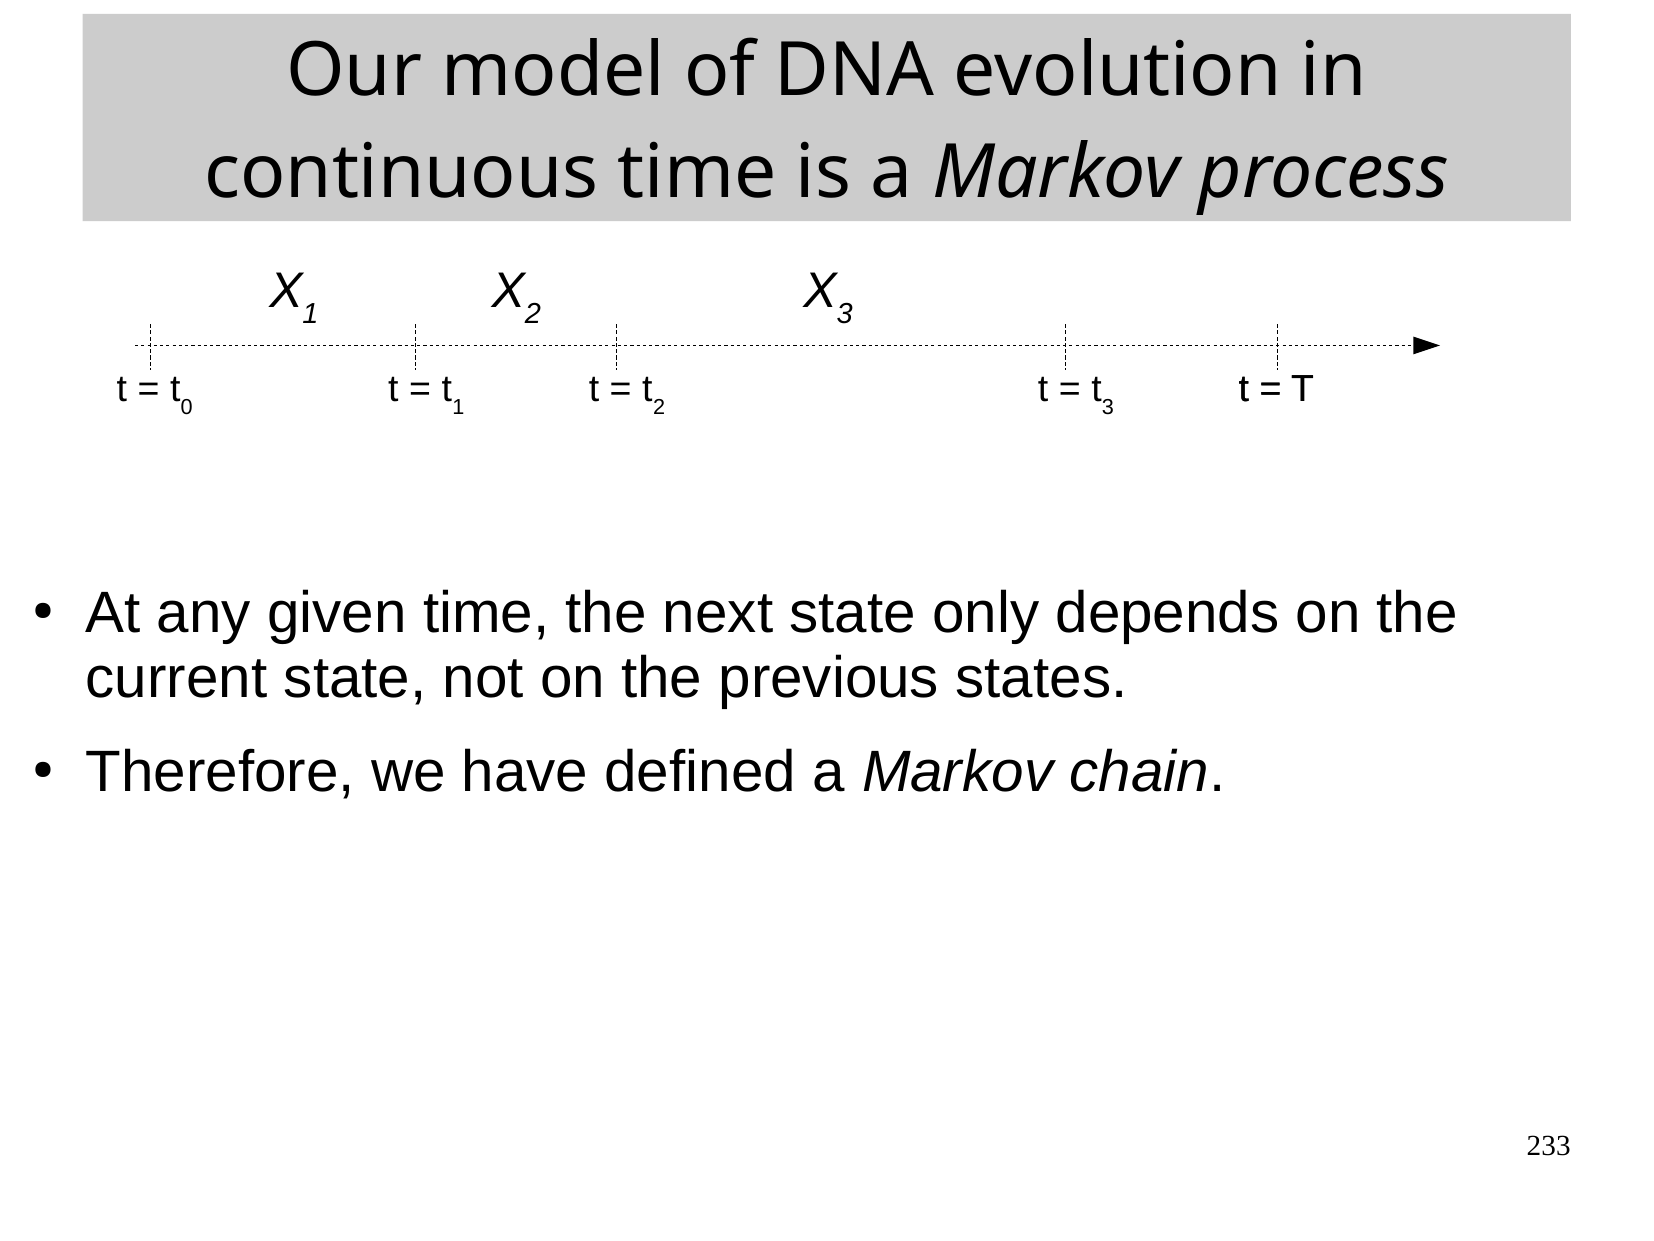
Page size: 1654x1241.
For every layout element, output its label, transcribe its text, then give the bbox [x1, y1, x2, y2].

text_box X2 [476, 254, 579, 394]
text_box t = t3 [1023, 360, 1132, 427]
list At any given time, the next state only depends on the current state, not on the previous states. Therefore, we have defined a Markov chain. [15, 579, 1636, 937]
text_box t = t2 [574, 360, 683, 427]
text_box X3 [788, 254, 886, 394]
title Our model of DNA evolution in continuous time is a Markov process [82, 13, 1571, 222]
text_box t = t1 [373, 360, 482, 427]
text_box X1 [254, 254, 361, 394]
text_box t = t0 [101, 360, 211, 427]
text_box t = T [1223, 360, 1333, 418]
